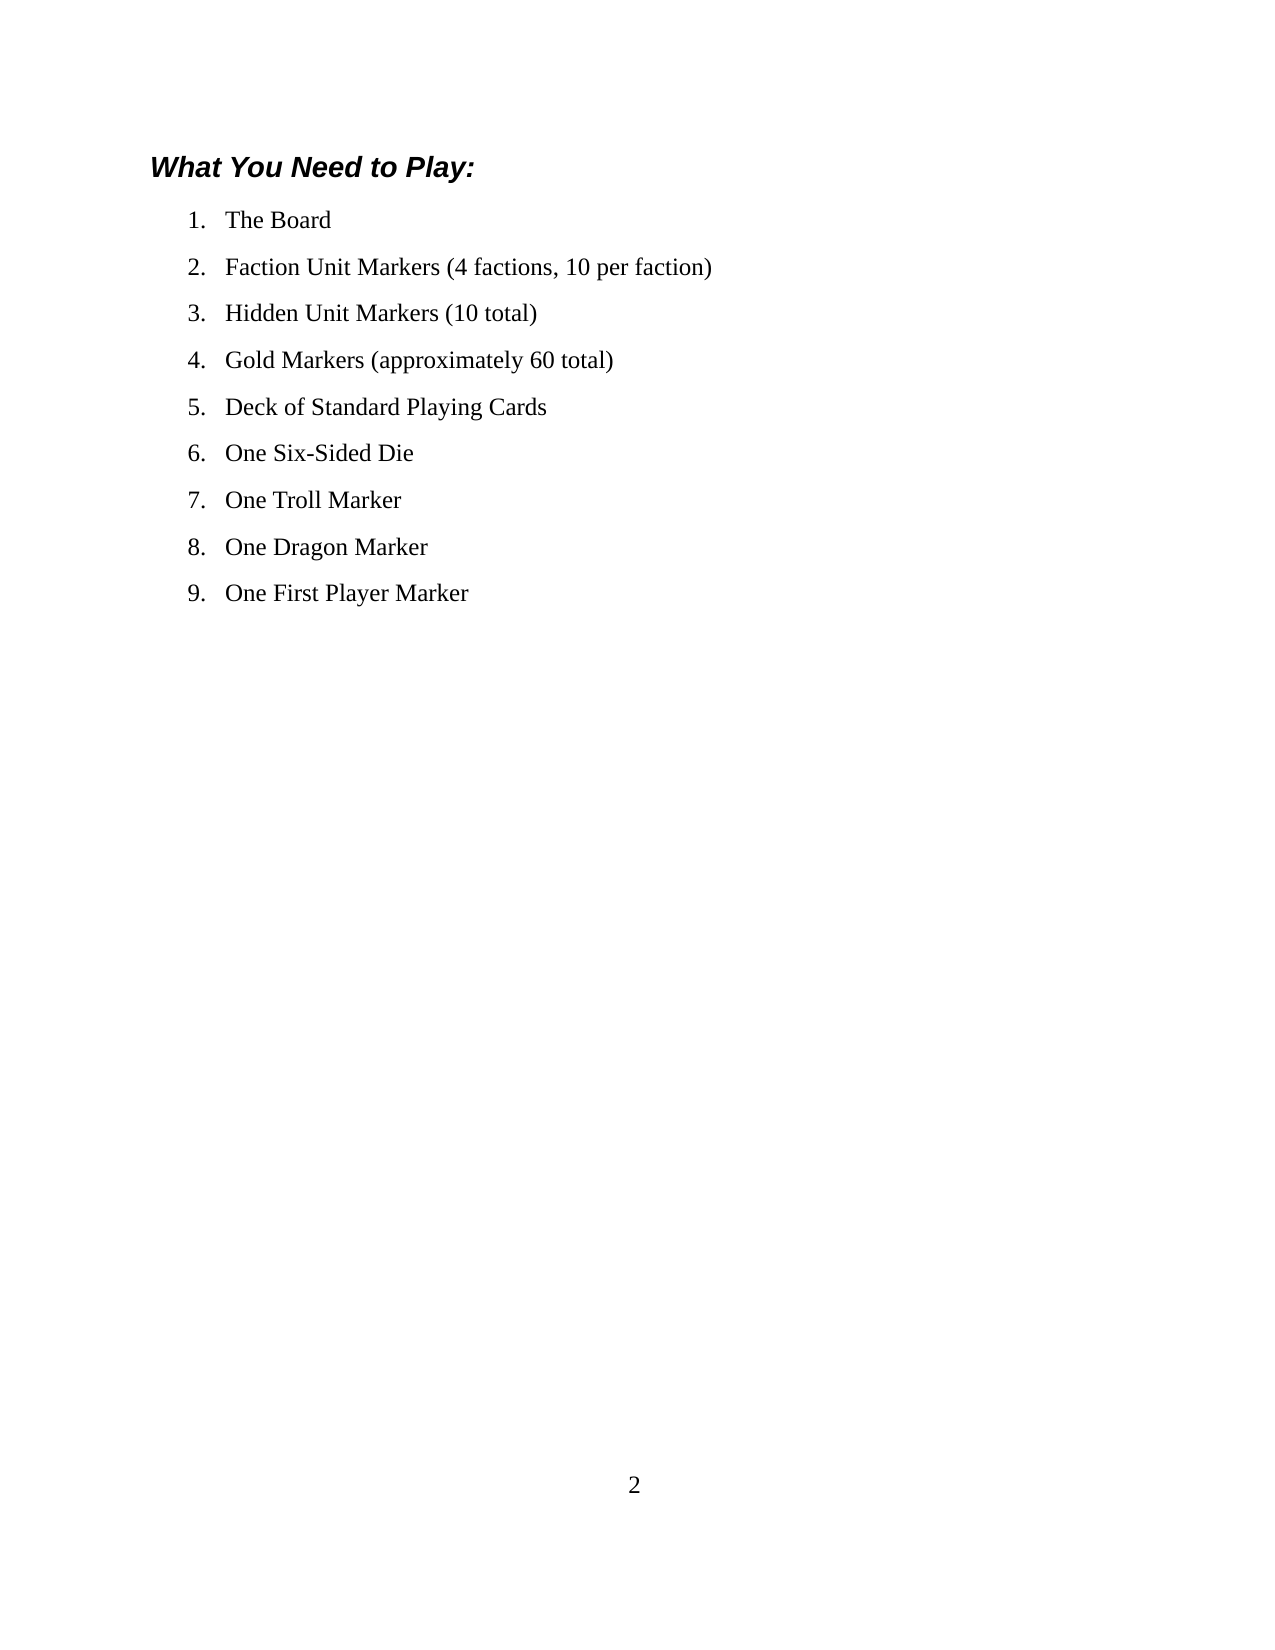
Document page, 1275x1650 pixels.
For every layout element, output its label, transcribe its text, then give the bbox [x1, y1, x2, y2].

list One Dragon Marker [187, 532, 1125, 560]
list Deck of Standard Playing Cards [187, 392, 1125, 420]
list The Board [187, 205, 1125, 234]
list Faction Unit Markers (4 factions, 10 per faction) [187, 252, 1125, 280]
subtitle What You Need to Play: [150, 150, 1125, 183]
list One Six-Sided Die [187, 438, 1125, 467]
list Hidden Unit Markers (10 total) [187, 298, 1125, 327]
list One Troll Marker [187, 485, 1125, 514]
list Gold Markers (approximately 60 total) [187, 345, 1125, 374]
list One First Player Marker [187, 578, 1125, 607]
